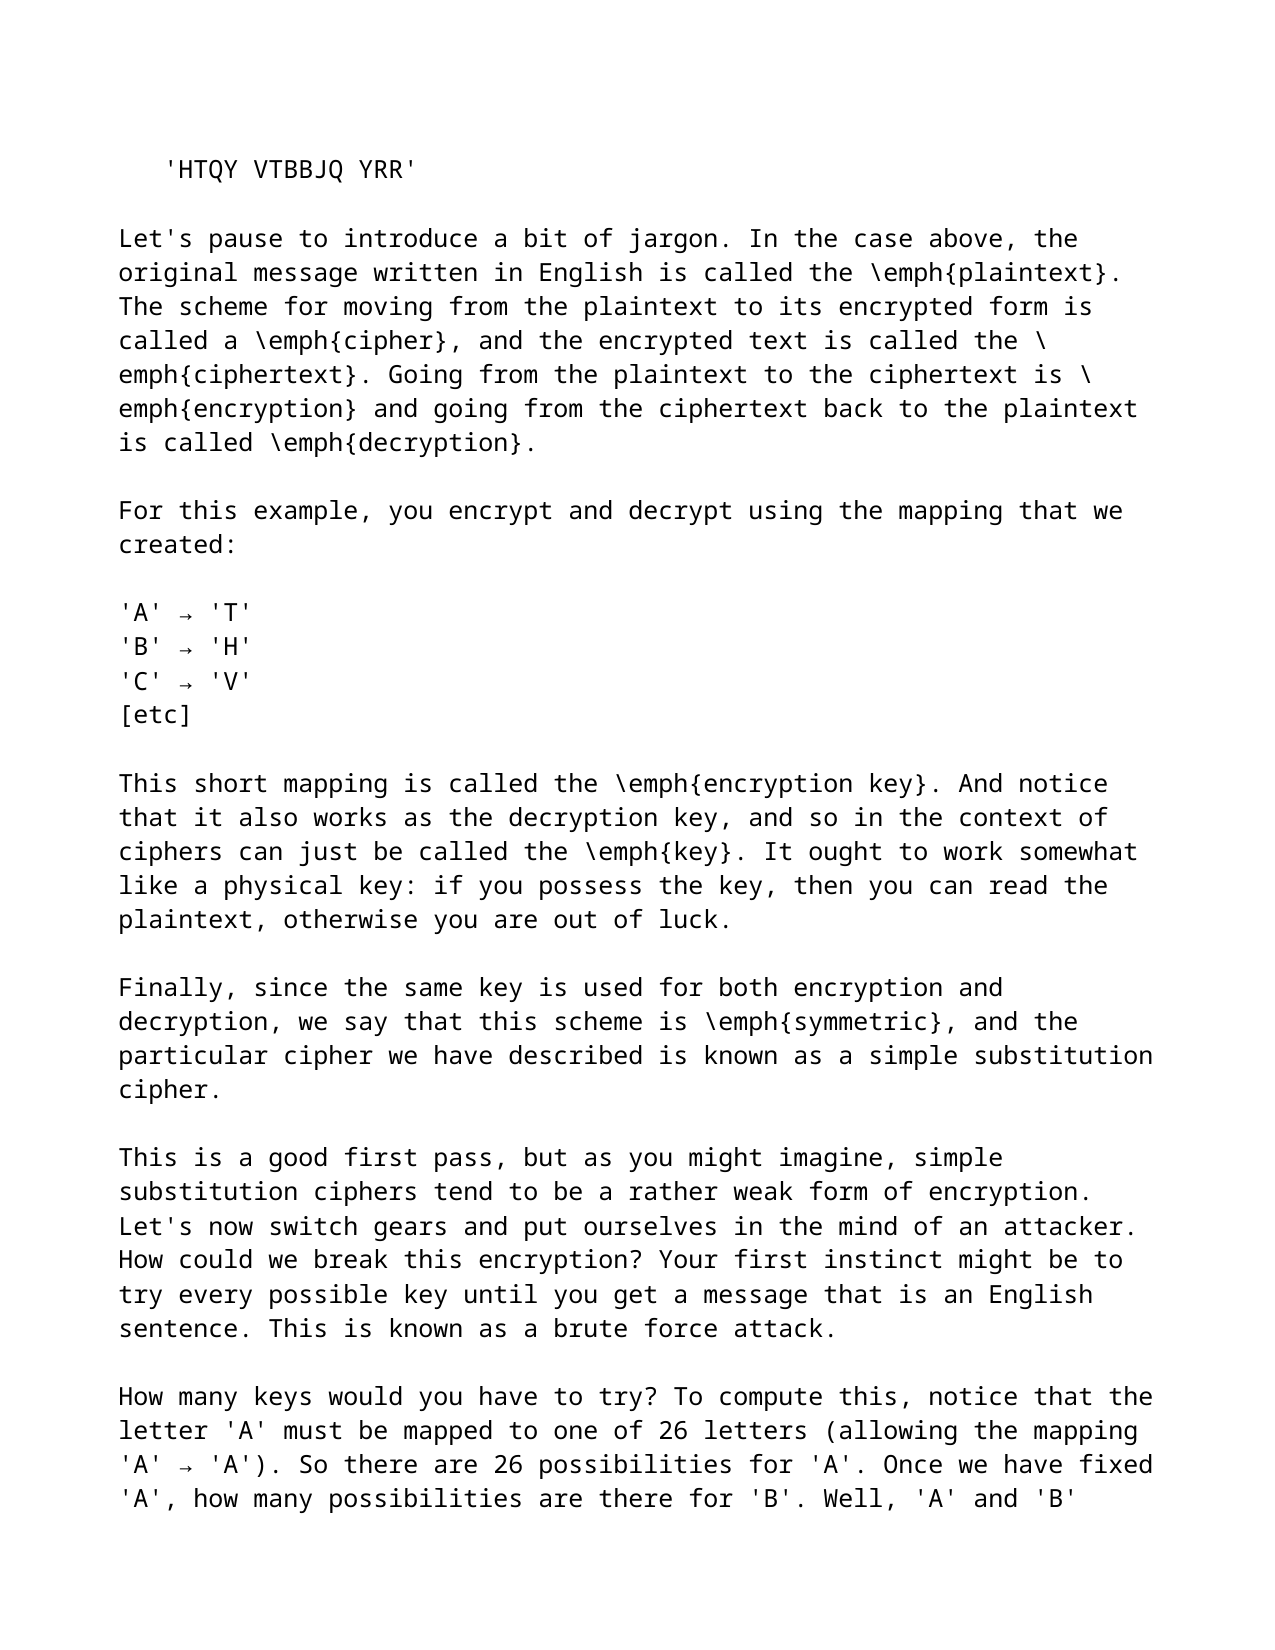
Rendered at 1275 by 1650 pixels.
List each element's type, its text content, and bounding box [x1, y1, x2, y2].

text 'B' → 'H' [118, 629, 1157, 663]
text This short mapping is called the \emph{encryption key}. And notice that it also works as the decryption key, and so in the context of ciphers can just be called the \emph{key}. It ought to work somewhat like a physical key: if you possess the key, then you can read the plaintext, otherwise you are out of luck. [118, 765, 1157, 936]
text [etc] [118, 697, 1157, 731]
text 'A' → 'T' [118, 595, 1157, 629]
text How many keys would you have to try? To compute this, notice that the letter 'A' must be mapped to one of 26 letters (allowing the mapping 'A' → 'A'). So there are 26 possibilities for 'A'. Once we have fixed 'A', how many possibilities are there for 'B'. Well, 'A' and 'B' [118, 1378, 1157, 1515]
text For this example, you encrypt and decrypt using the mapping that we created: [118, 493, 1157, 561]
text Finally, since the same key is used for both encryption and decryption, we say that this scheme is \emph{symmetric}, and the particular cipher we have described is known as a simple substitution cipher. [118, 970, 1157, 1106]
text 'HTQY VTBBJQ YRR' [118, 152, 1157, 186]
text Let's pause to introduce a bit of jargon. In the case above, the original message written in English is called the \emph{plaintext}. The scheme for moving from the plaintext to its encrypted form is called a \emph{cipher}, and the encrypted text is called the \emph{ciphertext}. Going from the plaintext to the ciphertext is \emph{encryption} and going from the ciphertext back to the plaintext is called \emph{decryption}. [118, 220, 1157, 459]
text 'C' → 'V' [118, 663, 1157, 697]
text This is a good first pass, but as you might imagine, simple substitution ciphers tend to be a rather weak form of encryption. Let's now switch gears and put ourselves in the mind of an attacker. How could we break this encryption? Your first instinct might be to try every possible key until you get a message that is an English sentence. This is known as a brute force attack. [118, 1140, 1157, 1344]
